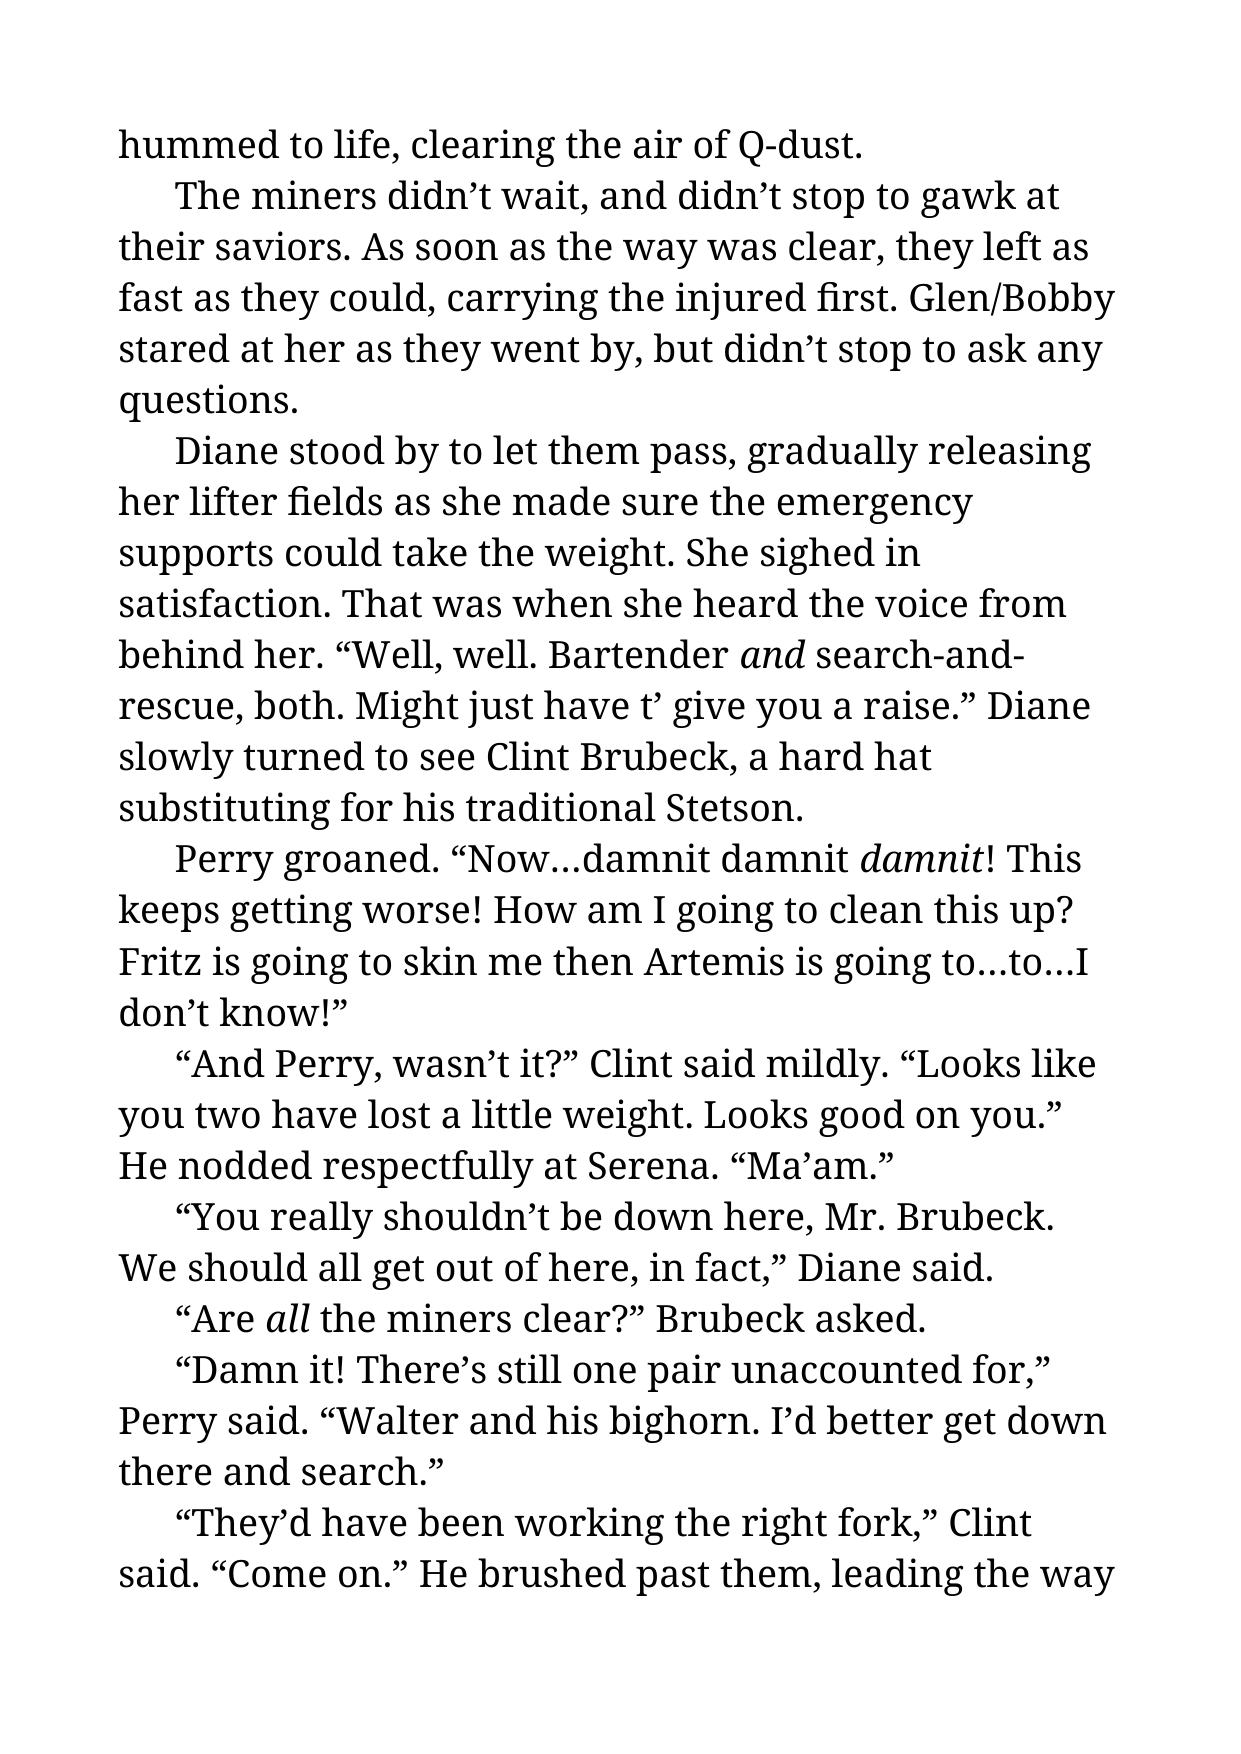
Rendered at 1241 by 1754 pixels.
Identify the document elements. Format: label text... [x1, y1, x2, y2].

text Diane stood by to let them pass, gradually releasing her lifter fields as she made sure the emergency supports could take the weight. She sighed in satisfaction. That was when she heard the voice from behind her. “Well, well. Bartender and search-and-rescue, both. Might just have t’ give you a raise.” Diane slowly turned to see Clint Brubeck, a hard hat substituting for his traditional Stetson. [118, 424, 1122, 833]
text “They’d have been working the right fork,” Clint said. “Come on.” He brushed past them, leading the way [118, 1496, 1122, 1598]
text hummed to life, clearing the air of Q-dust. [118, 118, 1122, 169]
text “Damn it! There’s still one pair unaccounted for,” Perry said. “Walter and his bighorn. I’d better get down there and search.” [118, 1343, 1122, 1496]
text Perry groaned. “Now…damnit damnit damnit! This keeps getting worse! How am I going to clean this up? Fritz is going to skin me then Artemis is going to…to…I don’t know!” [118, 833, 1122, 1037]
text “Are all the miners clear?” Brubeck asked. [118, 1292, 1122, 1343]
text The miners didn’t wait, and didn’t stop to gawk at their saviors. As soon as the way was clear, they left as fast as they could, carrying the injured first. Glen/Bobby stared at her as they went by, but didn’t stop to ask any questions. [118, 169, 1122, 424]
text “You really shouldn’t be down here, Mr. Brubeck. We should all get out of here, in fact,” Diane said. [118, 1190, 1122, 1292]
text “And Perry, wasn’t it?” Clint said mildly. “Looks like you two have lost a little weight. Looks good on you.” He nodded respectfully at Serena. “Ma’am.” [118, 1037, 1122, 1190]
